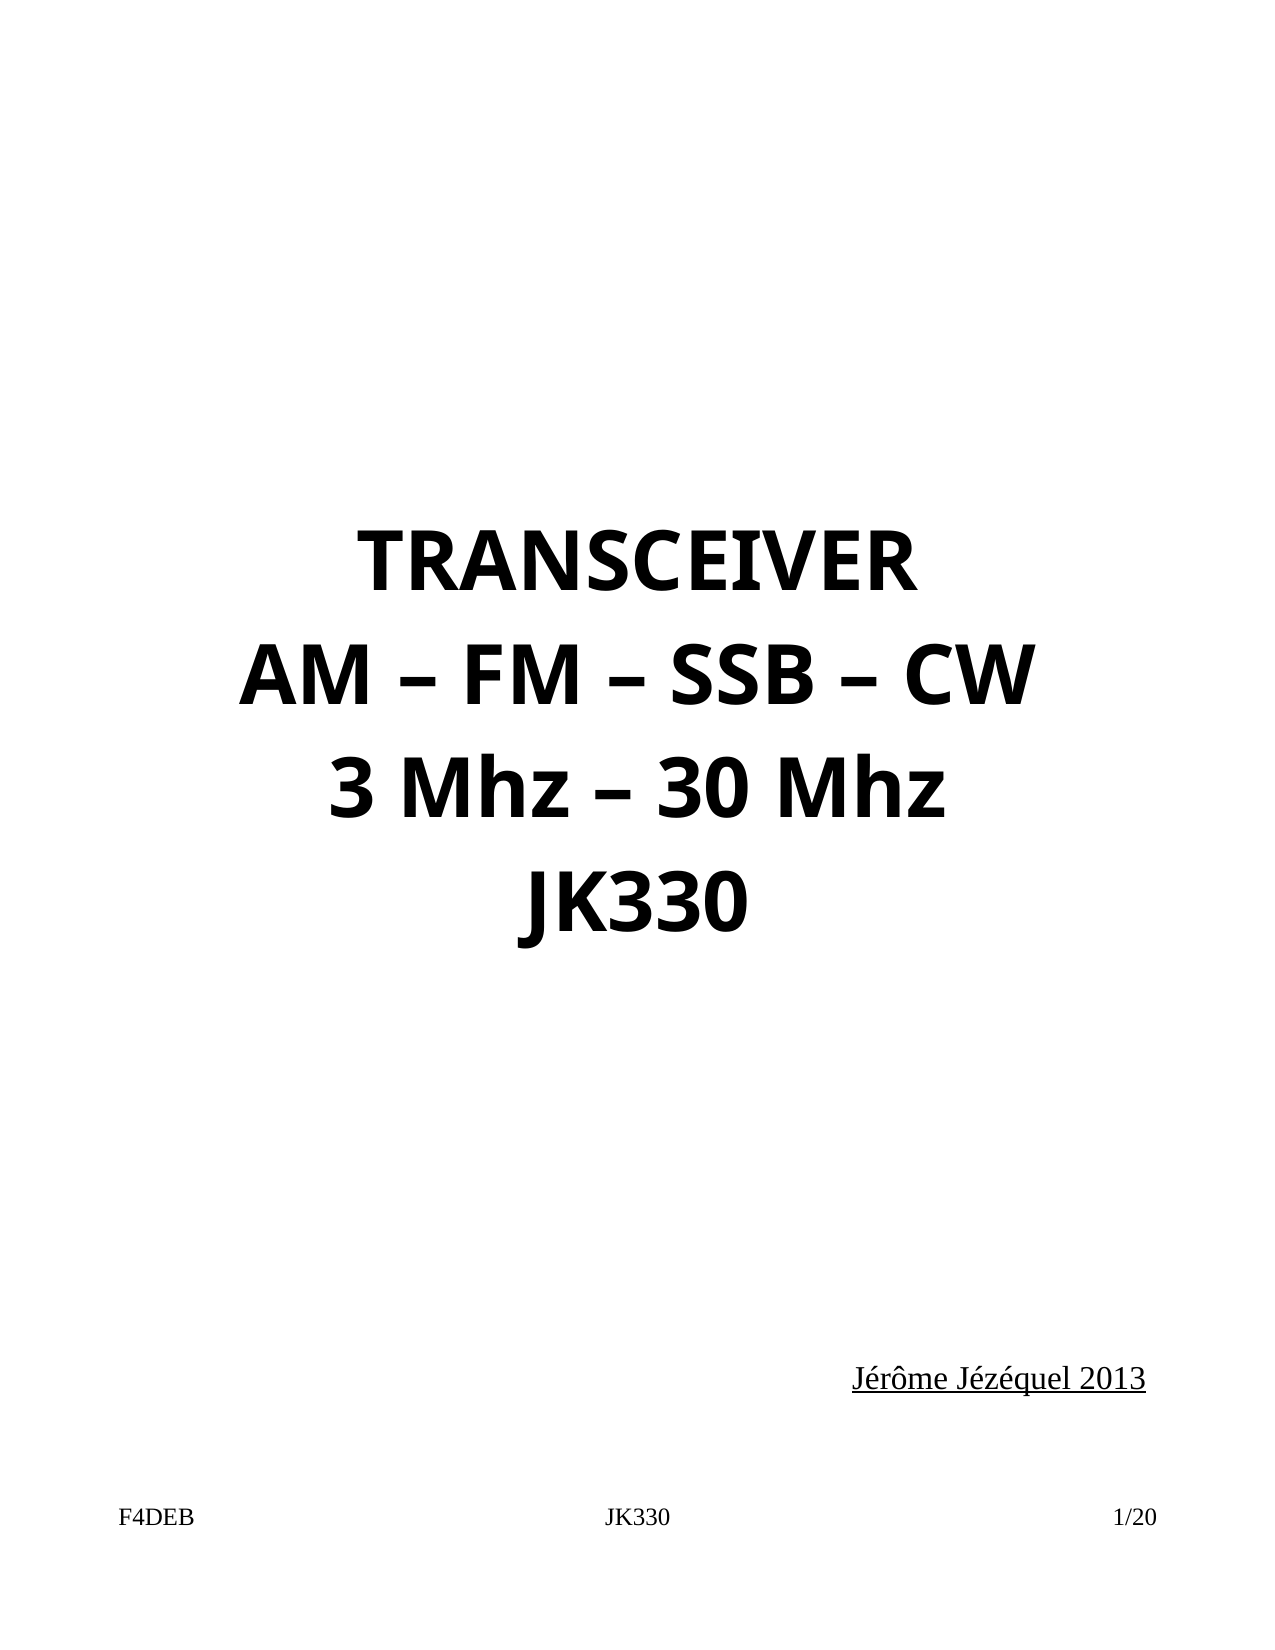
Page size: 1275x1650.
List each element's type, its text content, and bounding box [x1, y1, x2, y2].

text AM – FM – SSB – CW [118, 615, 1157, 728]
text JK330 [118, 842, 1157, 956]
text Jérôme Jézéquel 2013 [118, 1358, 1157, 1396]
text 3 Mhz – 30 Mhz [118, 728, 1157, 842]
text TRANSCEIVER [118, 501, 1157, 615]
